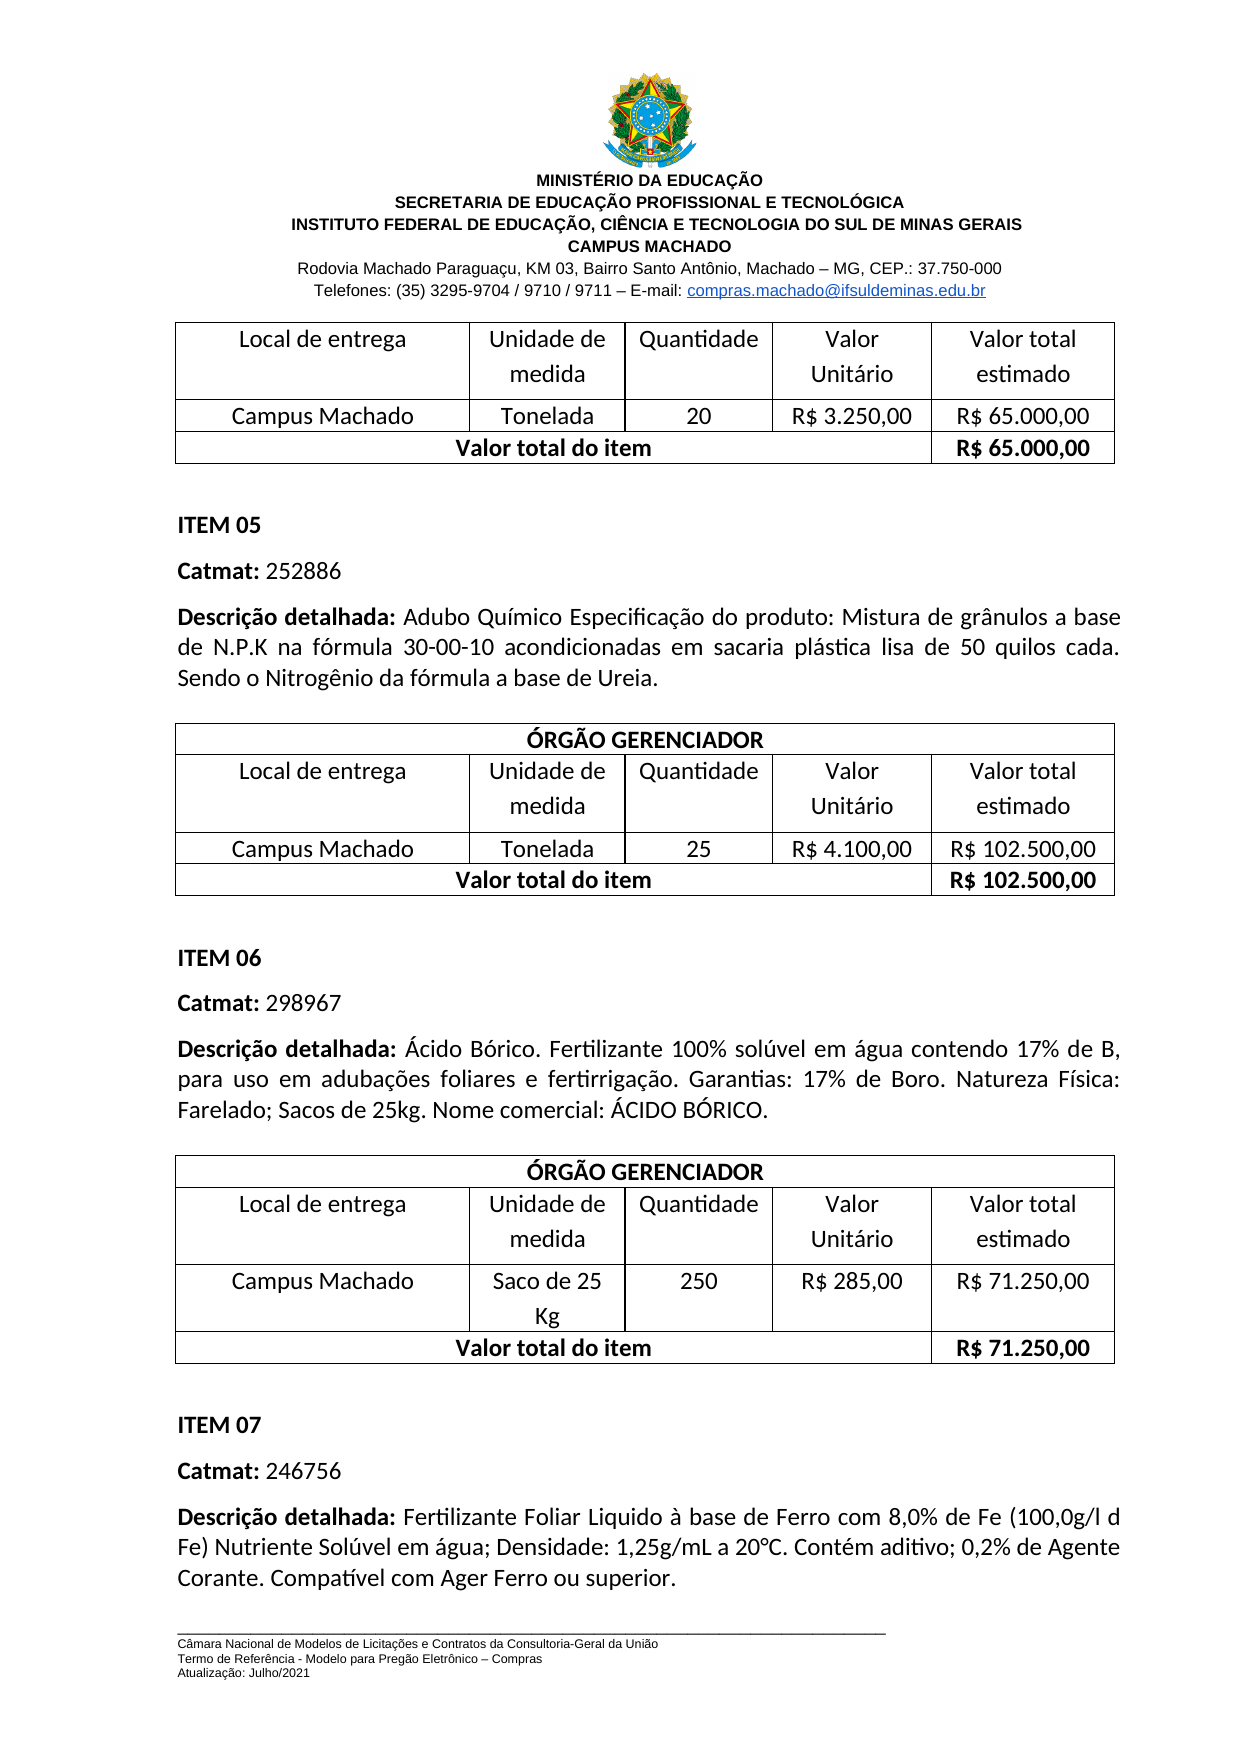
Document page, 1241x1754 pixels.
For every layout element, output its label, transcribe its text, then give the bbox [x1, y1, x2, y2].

table_cell 25 [626, 833, 772, 863]
table_cell Quantidade [626, 1188, 772, 1264]
table_cell R$ 71.250,00 [932, 1332, 1114, 1362]
table_cell Unidade de medida [470, 1188, 624, 1264]
table_cell Local de entrega [176, 323, 469, 399]
table_cell Local de entrega [176, 755, 469, 832]
table_cell Valor Unitário [773, 1188, 931, 1264]
table_cell R$ 65.000,00 [932, 400, 1114, 431]
text Descrição detalhada: Adubo Químico Especificação do produto: Mistura de grânulos a base de N.P.K na fórmula 30-00-10 acondicionadas em sacaria plástica lisa de 50 quilos cada. Sendo o Nitrogênio da fórmula a base de Ureia. [177, 601, 1122, 692]
text Descrição detalhada: Ácido Bórico. Fertilizante 100% solúvel em água contendo 17% de B, para uso em adubações foliares e fertirrigação. Garantias: 17% de Boro. Natureza Física: Farelado; Sacos de 25kg. Nome comercial: ÁCIDO BÓRICO. [177, 1033, 1122, 1125]
table_cell R$ 4.100,00 [773, 833, 931, 863]
table_cell Tonelada [470, 400, 624, 431]
table_cell Quantidade [626, 755, 772, 832]
table_header ÓRGÃO GERENCIADOR [176, 1156, 1114, 1187]
table_cell Campus Machado [176, 400, 469, 431]
table_cell Quantidade [626, 323, 772, 399]
table_header ÓRGÃO GERENCIADOR [176, 724, 1114, 754]
table_cell Valor Unitário [773, 323, 931, 399]
table_cell R$ 71.250,00 [932, 1265, 1114, 1331]
table_cell R$ 65.000,00 [932, 432, 1114, 462]
picture [643, 163, 658, 168]
table_cell Valor total do item [176, 864, 931, 895]
table_cell Unidade de medida [470, 755, 624, 832]
table_cell Saco de 25 Kg [470, 1265, 624, 1331]
table_cell 250 [626, 1265, 772, 1331]
table_cell Unidade de medida [470, 323, 624, 399]
text Catmat: 246756 [177, 1455, 1122, 1485]
text ITEM 07 [177, 1409, 1122, 1440]
text Descrição detalhada: Fertilizante Foliar Liquido à base de Ferro com 8,0% de Fe (100,0g/l d Fe) Nutriente Solúvel em água; Densidade: 1,25g/mL a 20°C. Contém aditivo; 0,2% de Agente Corante. Compatível com Ager Ferro ou superior. [177, 1501, 1122, 1592]
picture [603, 73, 697, 168]
table_cell R$ 102.500,00 [932, 833, 1114, 863]
text ITEM 05 [177, 509, 1122, 540]
table_cell Valor Unitário [773, 755, 931, 832]
table_cell Valor total estimado [932, 755, 1114, 832]
text Catmat: 252886 [177, 555, 1122, 585]
table_cell 20 [626, 400, 772, 431]
table_cell Valor total do item [176, 1332, 931, 1362]
table_cell R$ 3.250,00 [773, 400, 931, 431]
table_cell Local de entrega [176, 1188, 469, 1264]
table_cell R$ 285,00 [773, 1265, 931, 1331]
table_cell Valor total estimado [932, 1188, 1114, 1264]
picture [669, 149, 680, 155]
table_cell Valor total estimado [932, 323, 1114, 399]
table_cell Campus Machado [176, 833, 469, 863]
table_cell Tonelada [470, 833, 624, 863]
text Catmat: 298967 [177, 987, 1122, 1018]
text ITEM 06 [177, 942, 1122, 972]
table_cell Campus Machado [176, 1265, 469, 1331]
table_cell R$ 102.500,00 [932, 864, 1114, 895]
table_cell Valor total do item [176, 432, 931, 462]
